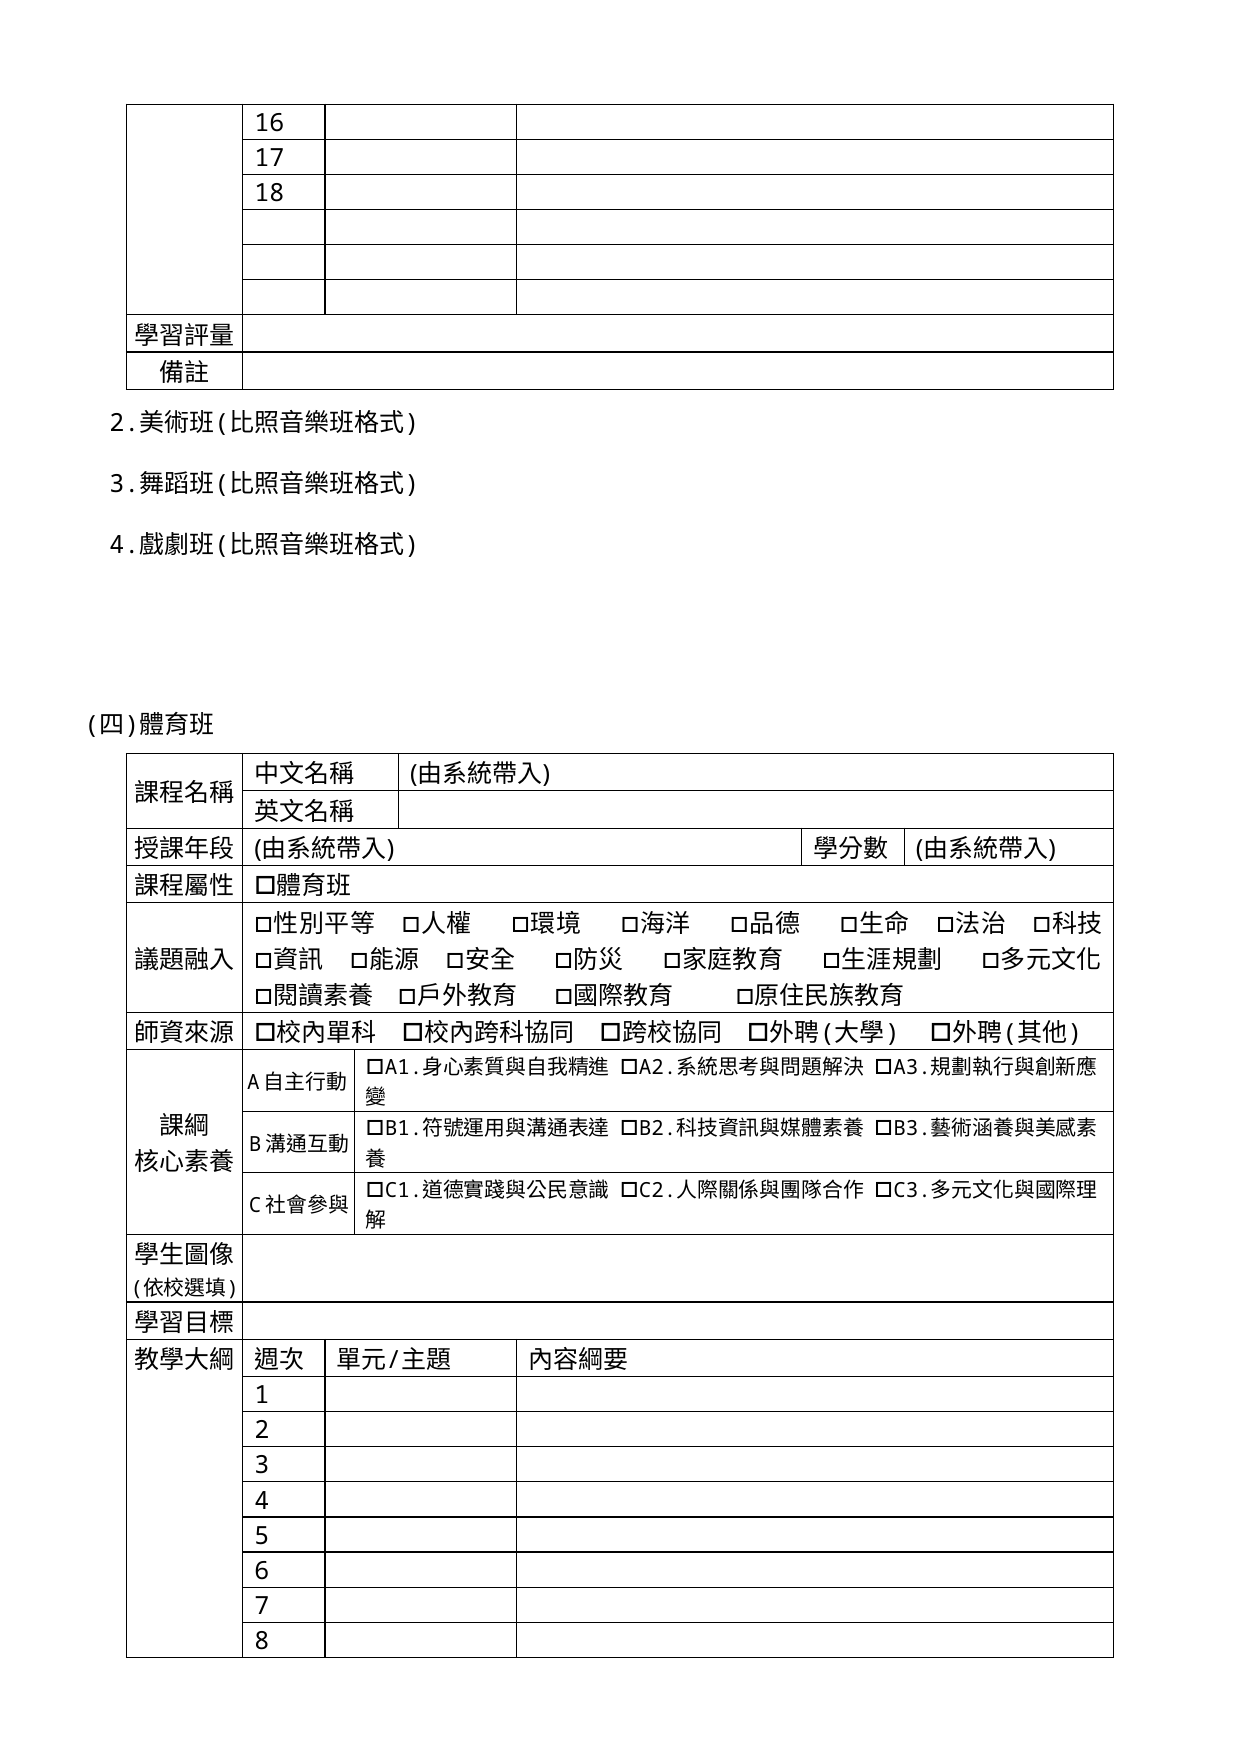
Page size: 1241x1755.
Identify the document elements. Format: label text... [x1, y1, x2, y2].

text 4.戲劇班(比照音樂班格式) [109, 525, 1181, 561]
table_cell [326, 1447, 516, 1481]
table_cell [326, 175, 516, 209]
table_cell [326, 1518, 516, 1551]
table_header 中文名稱 [243, 754, 398, 790]
table_cell [517, 140, 1113, 174]
table_cell [517, 280, 1113, 314]
table_cell 8 [243, 1623, 324, 1657]
text 3.舞蹈班(比照音樂班格式) [109, 463, 1181, 500]
table_cell 體育班 [243, 866, 1113, 902]
table_cell [127, 105, 242, 314]
table_cell 16 [243, 105, 324, 138]
table_cell [243, 245, 324, 279]
table_cell [517, 245, 1113, 279]
table_cell 性別平等 人權 環境 海洋 品德 生命 法治 科技 資訊 能源 安全 防災 家庭教育 生涯規劃 多元文化 閱讀素養 戶外教育 國際教育 原住民族教育 [243, 903, 1113, 1012]
table_cell 17 [243, 140, 324, 174]
table_cell 5 [243, 1518, 324, 1551]
table_cell [517, 1377, 1113, 1411]
table_cell C1.道德實踐與公民意識 C2.人際關係與團隊合作 C3.多元文化與國際理解 [355, 1173, 1113, 1234]
table_cell [326, 1553, 516, 1587]
table_cell 授課年段 [127, 829, 242, 865]
table_cell 2 [243, 1412, 324, 1446]
table_cell [517, 210, 1113, 244]
table_header 課程名稱 [127, 754, 242, 827]
table_cell 英文名稱 [243, 791, 398, 827]
table_cell 課綱 核心素養 [127, 1050, 242, 1234]
table_cell 18 [243, 175, 324, 209]
table_cell [326, 245, 516, 279]
table_cell 教學大綱 [127, 1340, 242, 1657]
table_cell [517, 1588, 1113, 1622]
table_cell [326, 1482, 516, 1516]
table_cell 學習目標 [127, 1303, 242, 1339]
table_cell [243, 1303, 1113, 1339]
table_cell (由系統帶入) [243, 829, 801, 865]
table_cell [399, 791, 1113, 827]
table_cell [326, 210, 516, 244]
table_cell 課程屬性 [127, 866, 242, 902]
table_cell [243, 280, 324, 314]
table_cell [517, 1482, 1113, 1516]
table_cell [326, 1377, 516, 1411]
table_cell 備註 [127, 353, 242, 389]
table_cell (由系統帶入) [905, 829, 1113, 865]
table_cell 內容綱要 [517, 1340, 1113, 1376]
table_cell 6 [243, 1553, 324, 1587]
table_cell A自主行動 [243, 1050, 354, 1111]
table_cell [326, 1412, 516, 1446]
table_cell [326, 105, 516, 138]
table_cell 1 [243, 1377, 324, 1411]
table_cell [243, 315, 1113, 351]
table_cell 校內單科 校內跨科協同 跨校協同 外聘(大學) 外聘(其他) [243, 1013, 1113, 1049]
table_cell [243, 353, 1113, 389]
table_cell [243, 1235, 1113, 1301]
table_cell B溝通互動 [243, 1112, 354, 1172]
table_cell [517, 1447, 1113, 1481]
table_cell C社會參與 [243, 1173, 354, 1234]
table_cell [243, 210, 324, 244]
table_cell [326, 140, 516, 174]
table_cell 4 [243, 1482, 324, 1516]
table_cell [517, 1518, 1113, 1551]
table_cell 學生圖像 (依校選填) [127, 1235, 242, 1301]
table_cell 學習評量 [127, 315, 242, 351]
table_cell 師資來源 [127, 1013, 242, 1049]
table_cell [517, 1623, 1113, 1657]
table_cell 週次 [243, 1340, 324, 1376]
table_cell 7 [243, 1588, 324, 1622]
table_cell [517, 1412, 1113, 1446]
table_cell [326, 280, 516, 314]
text 2.美術班(比照音樂班格式) [109, 402, 1181, 438]
table_cell [326, 1623, 516, 1657]
table_cell [517, 105, 1113, 138]
table_header (由系統帶入) [399, 754, 1113, 790]
table_cell A1.身心素質與自我精進 A2.系統思考與問題解決 A3.規劃執行與創新應變 [355, 1050, 1113, 1111]
table_cell 3 [243, 1447, 324, 1481]
table_cell B1.符號運用與溝通表達 B2.科技資訊與媒體素養 B3.藝術涵養與美感素養 [355, 1112, 1113, 1172]
table_cell 學分數 [802, 829, 904, 865]
table_cell 議題融入 [127, 903, 242, 1012]
table_cell 單元/主題 [326, 1340, 516, 1376]
table_cell [517, 175, 1113, 209]
table_cell [517, 1553, 1113, 1587]
table_cell [326, 1588, 516, 1622]
text (四)體育班 [84, 704, 1181, 740]
